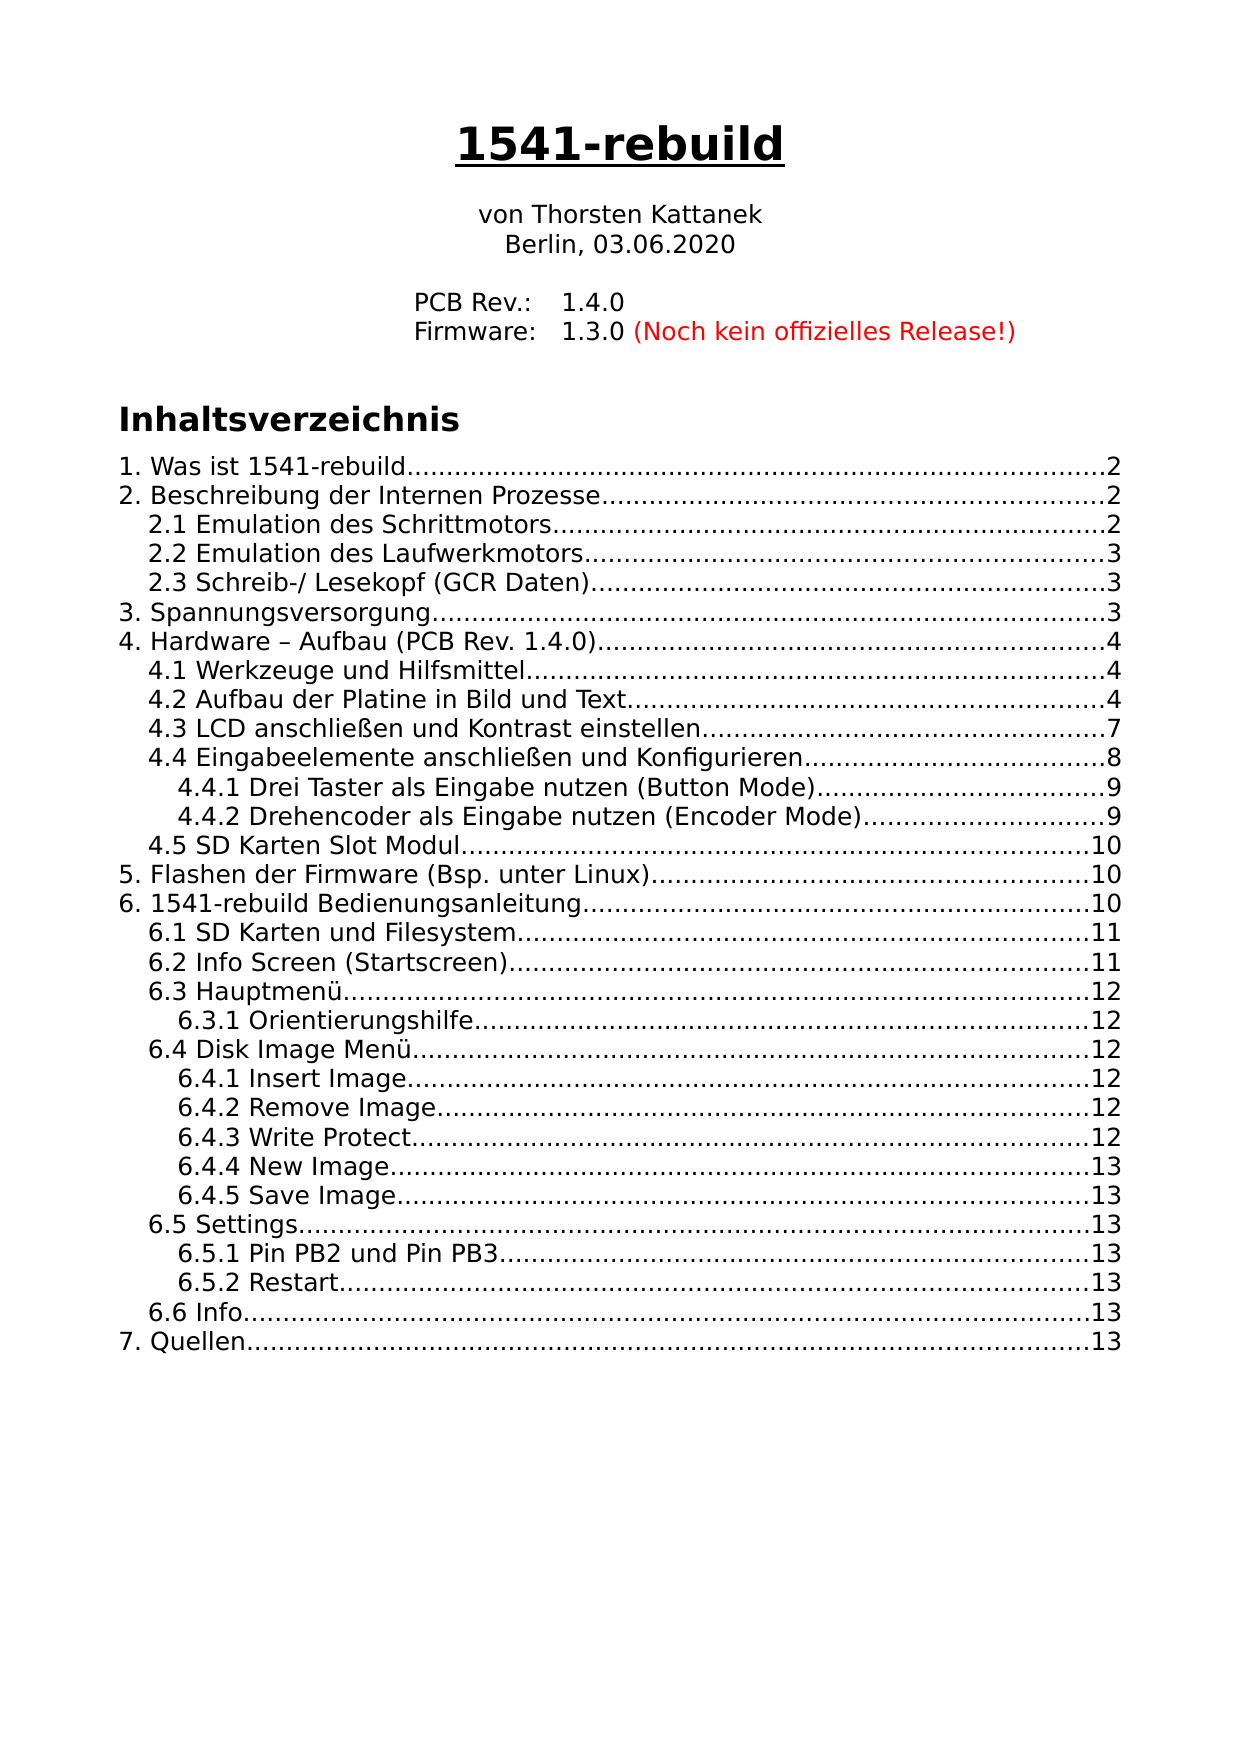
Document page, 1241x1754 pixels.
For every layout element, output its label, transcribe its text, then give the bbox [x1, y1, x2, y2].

text 2. Beschreibung der Internen Prozesse 2 [118, 481, 1122, 510]
text Berlin, 03.06.2020 [118, 230, 1122, 259]
text 6.4.2 Remove Image 12 [177, 1094, 1122, 1123]
text 6.2 Info Screen (Startscreen) 11 [148, 948, 1122, 977]
text 6.6 Info 13 [148, 1298, 1122, 1327]
subtitle Inhaltsverzeichnis [118, 401, 1122, 439]
text 6.4.3 Write Protect 12 [177, 1123, 1122, 1152]
text 1. Was ist 1541-rebuild 2 [118, 452, 1122, 481]
text 2.2 Emulation des Laufwerkmotors 3 [148, 539, 1122, 569]
text 6.3 Hauptmenü 12 [148, 977, 1122, 1006]
text 7. Quellen 13 [118, 1327, 1122, 1356]
text 6.4.4 New Image 13 [177, 1152, 1122, 1181]
text 4.3 LCD anschließen und Kontrast einstellen 7 [148, 714, 1122, 744]
text 6.4.1 Insert Image 12 [177, 1064, 1122, 1094]
text 4.4.2 Drehencoder als Eingabe nutzen (Encoder Mode) 9 [177, 802, 1122, 831]
text 1541-rebuild [118, 118, 1122, 171]
text 6.1 SD Karten und Filesystem 11 [148, 919, 1122, 948]
text 4.1 Werkzeuge und Hilfsmittel 4 [148, 656, 1122, 685]
text 6.5 Settings 13 [148, 1210, 1122, 1239]
text 2.1 Emulation des Schrittmotors 2 [148, 510, 1122, 539]
text von Thorsten Kattanek [118, 201, 1122, 230]
text 5. Flashen der Firmware (Bsp. unter Linux) 10 [118, 860, 1122, 889]
text 6.5.1 Pin PB2 und Pin PB3 13 [177, 1239, 1122, 1269]
text 6.4 Disk Image Menü 12 [148, 1035, 1122, 1064]
text 2.3 Schreib-/ Lesekopf (GCR Daten) 3 [148, 569, 1122, 598]
text 3. Spannungsversorgung 3 [118, 598, 1122, 627]
text 4.4.1 Drei Taster als Eingabe nutzen (Button Mode) 9 [177, 773, 1122, 802]
text 6.4.5 Save Image 13 [177, 1181, 1122, 1210]
text 4.4 Eingabeelemente anschließen und Konfigurieren 8 [148, 744, 1122, 773]
text 4. Hardware – Aufbau (PCB Rev. 1.4.0) 4 [118, 627, 1122, 656]
text 4.5 SD Karten Slot Modul 10 [148, 831, 1122, 860]
text 4.2 Aufbau der Platine in Bild und Text 4 [148, 685, 1122, 714]
text Firmware: 1.3.0 (Noch kein offizielles Release!) [118, 317, 1122, 346]
text 6.3.1 Orientierungshilfe 12 [177, 1006, 1122, 1035]
text 6.5.2 Restart 13 [177, 1269, 1122, 1298]
text PCB Rev.: 1.4.0 [118, 288, 1122, 317]
text 6. 1541-rebuild Bedienungsanleitung 10 [118, 889, 1122, 919]
